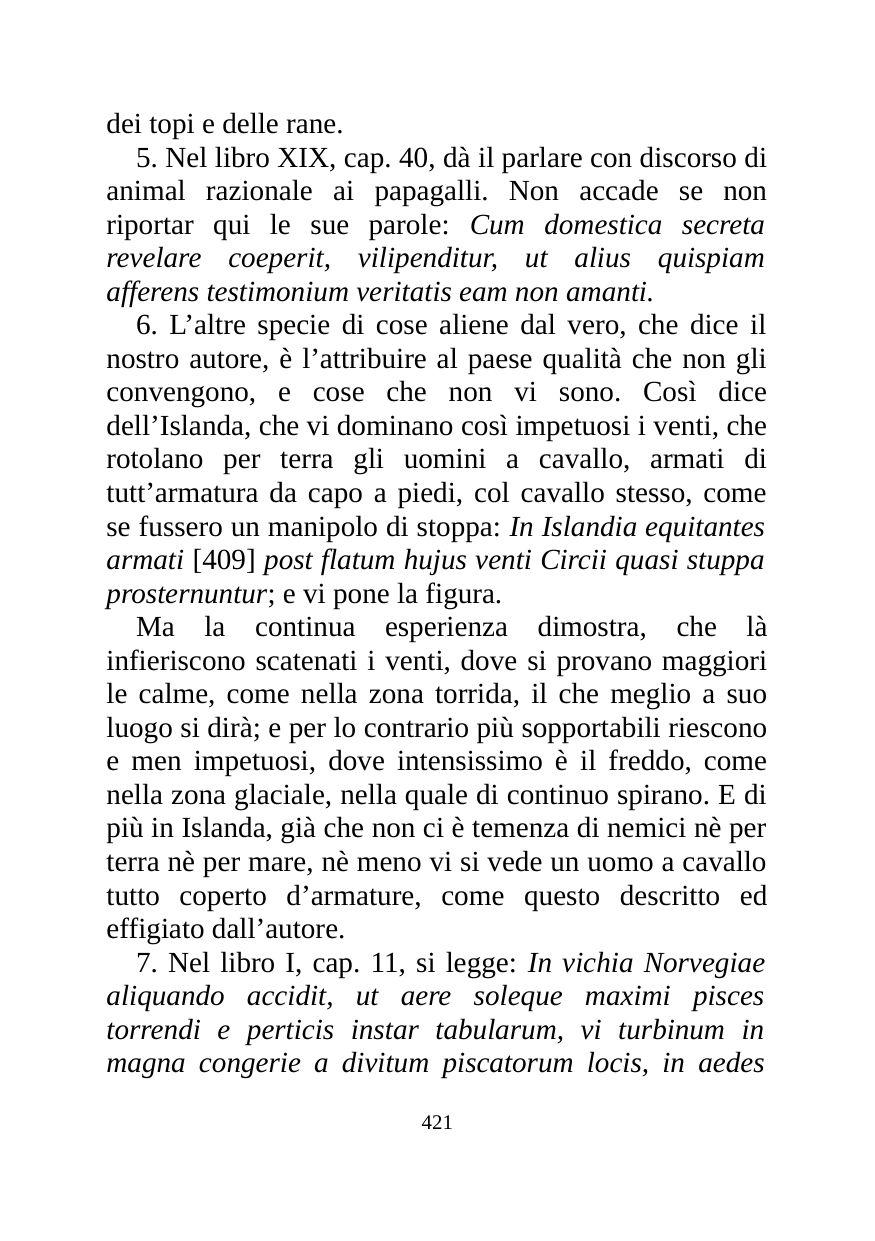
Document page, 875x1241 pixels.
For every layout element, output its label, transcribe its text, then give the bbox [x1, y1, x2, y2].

text 7. Nel libro I, cap. 11, si legge: In vichia Norvegiae aliquando accidit, ut aere soleque maximi pisces torrendi e perticis instar tabularum, vi turbinum in magna congerie a divitum piscatorum locis, in aedes [106, 945, 768, 1079]
text 6. L’altre specie di cose aliene dal vero, che dice il nostro autore, è l’attribuire al paese qualità che non gli convengono, e cose che non vi sono. Così dice dell’Islanda, che vi dominano così impetuosi i venti, che rotolano per terra gli uomini a cavallo, armati di tutt’armatura da capo a piedi, col cavallo stesso, come se fussero un manipolo di stoppa: In Islandia equitantes armati [409] post flatum hujus venti Circii quasi stuppa prosternuntur; e vi pone la figura. [106, 307, 768, 609]
text dei topi e delle rane. [106, 106, 768, 140]
text 5. Nel libro XIX, cap. 40, dà il parlare con discorso di animal razionale ai papagalli. Non accade se non riportar qui le sue parole: Cum domestica secreta revelare coeperit, vilipenditur, ut alius quispiam afferens testimonium veritatis eam non amanti. [106, 140, 768, 307]
text Ma la continua esperienza dimostra, che là infieriscono scatenati i venti, dove si provano maggiori le calme, come nella zona torrida, il che meglio a suo luogo si dirà; e per lo contrario più sopportabili riescono e men impetuosi, dove intensissimo è il freddo, come nella zona glaciale, nella quale di continuo spirano. E di più in Islanda, già che non ci è temenza di nemici nè per terra nè per mare, nè meno vi si vede un uomo a cavallo tutto coperto d’armature, come questo descritto ed effigiato dall’autore. [106, 609, 768, 945]
